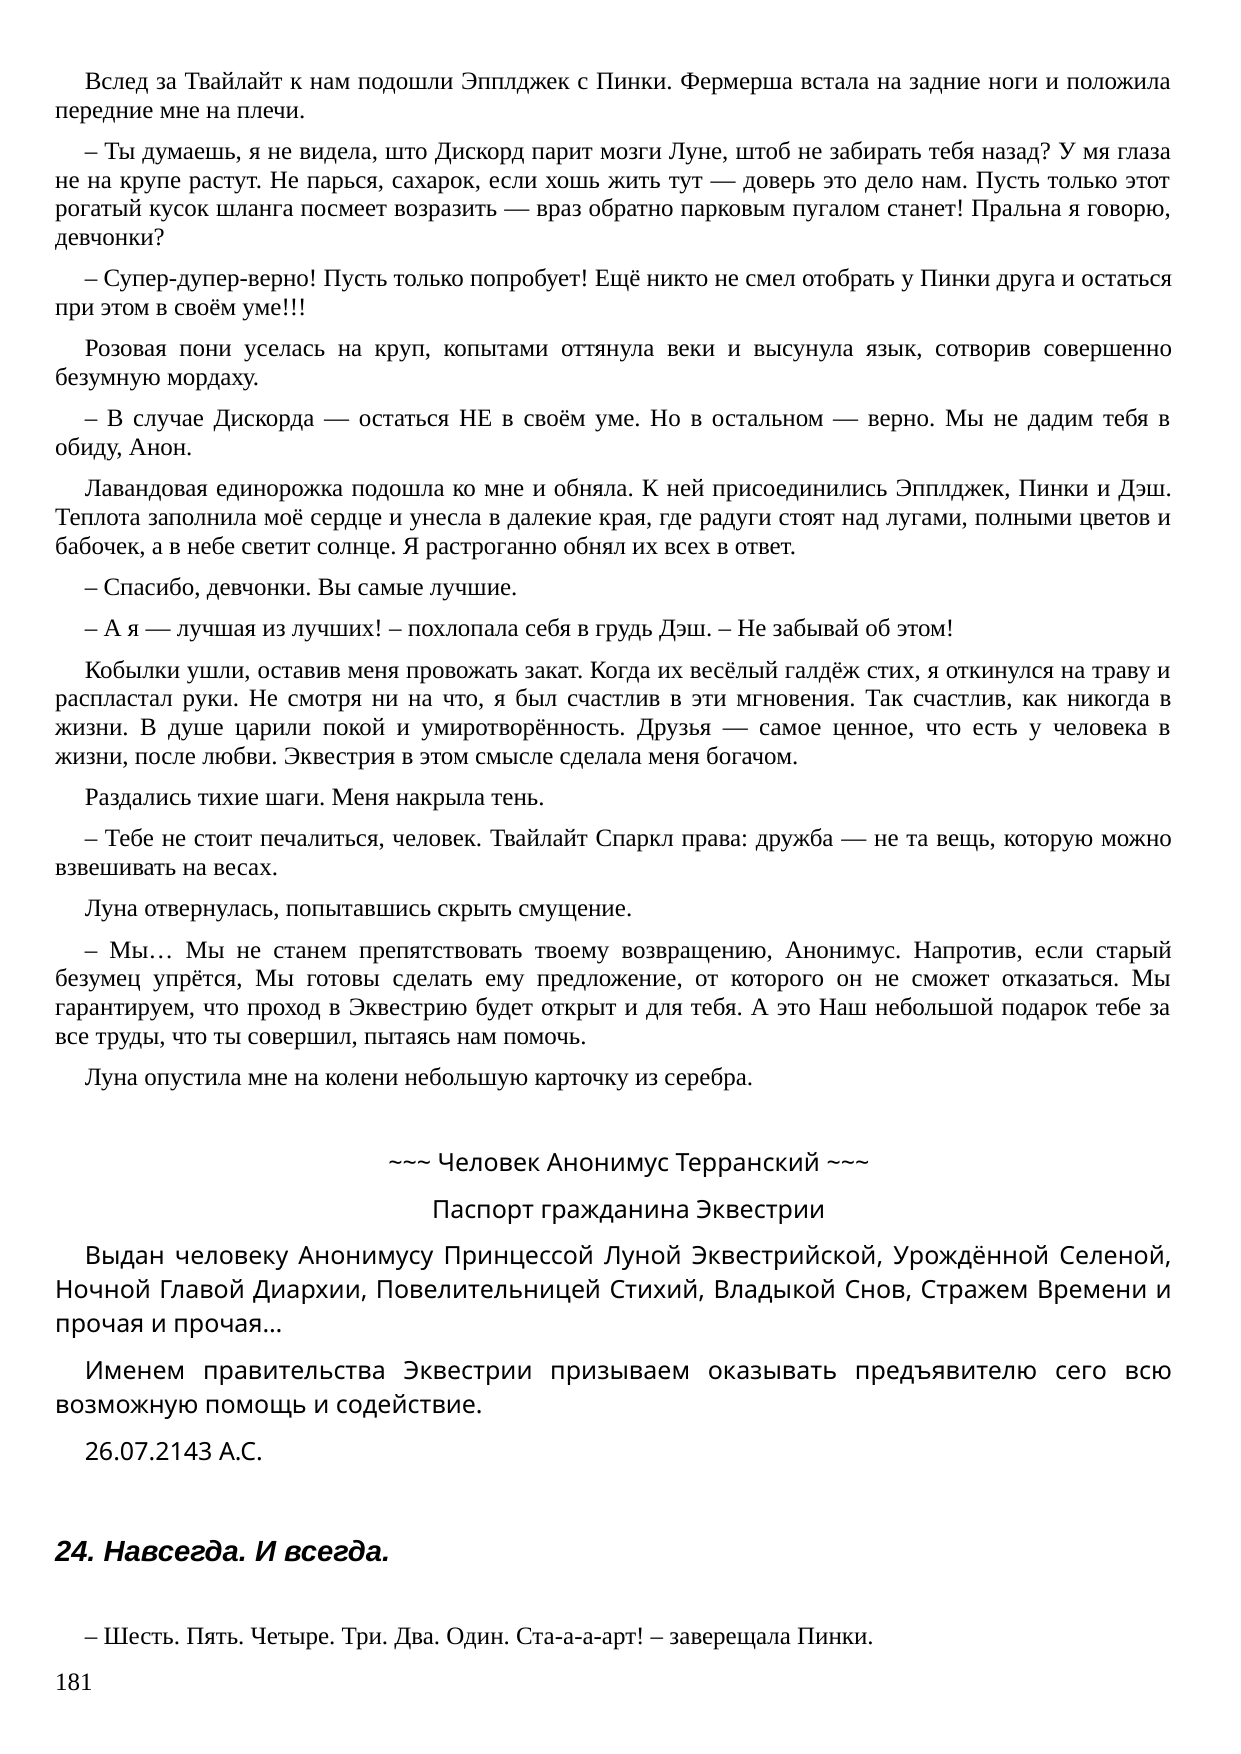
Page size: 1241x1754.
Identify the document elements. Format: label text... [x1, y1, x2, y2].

text – Спасибо, девчонки. Вы самые лучшие. [55, 572, 1173, 601]
text – Мы… Мы не станем препятствовать твоему возвращению, Анонимус. Напротив, если старый безумец упрётся, Мы готовы сделать ему предложение, от которого он не сможет отказаться. Мы гарантируем, что проход в Эквестрию будет открыт и для тебя. А это Наш небольшой подарок тебе за все труды, что ты совершил, пытаясь нам помочь. [55, 935, 1173, 1050]
subtitle 24. Навсегда. И всегда. [55, 1533, 1173, 1567]
text Именем правительства Эквестрии призываем оказывать предъявителю сего всю возможную помощь и содействие. [55, 1353, 1173, 1421]
text – Ты думаешь, я не видела, што Дискорд парит мозги Луне, штоб не забирать тебя назад? У мя глаза не на крупе растут. Не парься, сахарок, если хошь жить тут — доверь это дело нам. Пусть только этот рогатый кусок шланга посмеет возразить — враз обратно парковым пугалом станет! Пральна я говорю, девчонки? [55, 136, 1173, 251]
text 26.07.2143 А.С. [55, 1433, 1173, 1467]
text Раздались тихие шаги. Меня накрыла тень. [55, 782, 1173, 811]
text ~~~ Человек Анонимус Терранский ~~~ [55, 1145, 1173, 1179]
text Луна опустила мне на колени небольшую карточку из серебра. [55, 1062, 1173, 1091]
text – Шесть. Пять. Четыре. Три. Два. Один. Ста-а-а-арт! – заверещала Пинки. [55, 1621, 1173, 1649]
text Выдан человеку Анонимусу Принцессой Луной Эквестрийской, Урождённой Селеной, Ночной Главой Диархии, Повелительницей Стихий, Владыкой Снов, Стражем Времени и прочая и прочая… [55, 1238, 1173, 1340]
text – Супер-дупер-верно! Пусть только попробует! Ещё никто не смел отобрать у Пинки друга и остаться при этом в своём уме!!! [55, 263, 1173, 321]
text Вслед за Твайлайт к нам подошли Эпплджек с Пинки. Фермерша встала на задние ноги и положила передние мне на плечи. [55, 66, 1173, 123]
text – Тебе не стоит печалиться, человек. Твайлайт Спаркл права: дружба — не та вещь, которую можно взвешивать на весах. [55, 823, 1173, 881]
text Луна отвернулась, попытавшись скрыть смущение. [55, 893, 1173, 922]
text – А я — лучшая из лучших! – похлопала себя в грудь Дэш. – Не забывай об этом! [55, 613, 1173, 642]
text Розовая пони уселась на круп, копытами оттянула веки и высунула язык, сотворив совершенно безумную мордаху. [55, 333, 1173, 391]
text Кобылки ушли, оставив меня провожать закат. Когда их весёлый галдёж стих, я откинулся на траву и распластал руки. Не смотря ни на что, я был счастлив в эти мгновения. Так счастлив, как никогда в жизни. В душе царили покой и умиротворённость. Друзья — самое ценное, что есть у человека в жизни, после любви. Эквестрия в этом смысле сделала меня богачом. [55, 655, 1173, 770]
text – В случае Дискорда — остаться НЕ в своём уме. Но в остальном — верно. Мы не дадим тебя в обиду, Анон. [55, 403, 1173, 461]
text Лавандовая единорожка подошла ко мне и обняла. К ней присоединились Эпплджек, Пинки и Дэш. Теплота заполнила моё сердце и унесла в далекие края, где радуги стоят над лугами, полными цветов и бабочек, а в небе светит солнце. Я растроганно обнял их всех в ответ. [55, 473, 1173, 560]
text Паспорт гражданина Эквестрии [55, 1191, 1173, 1225]
